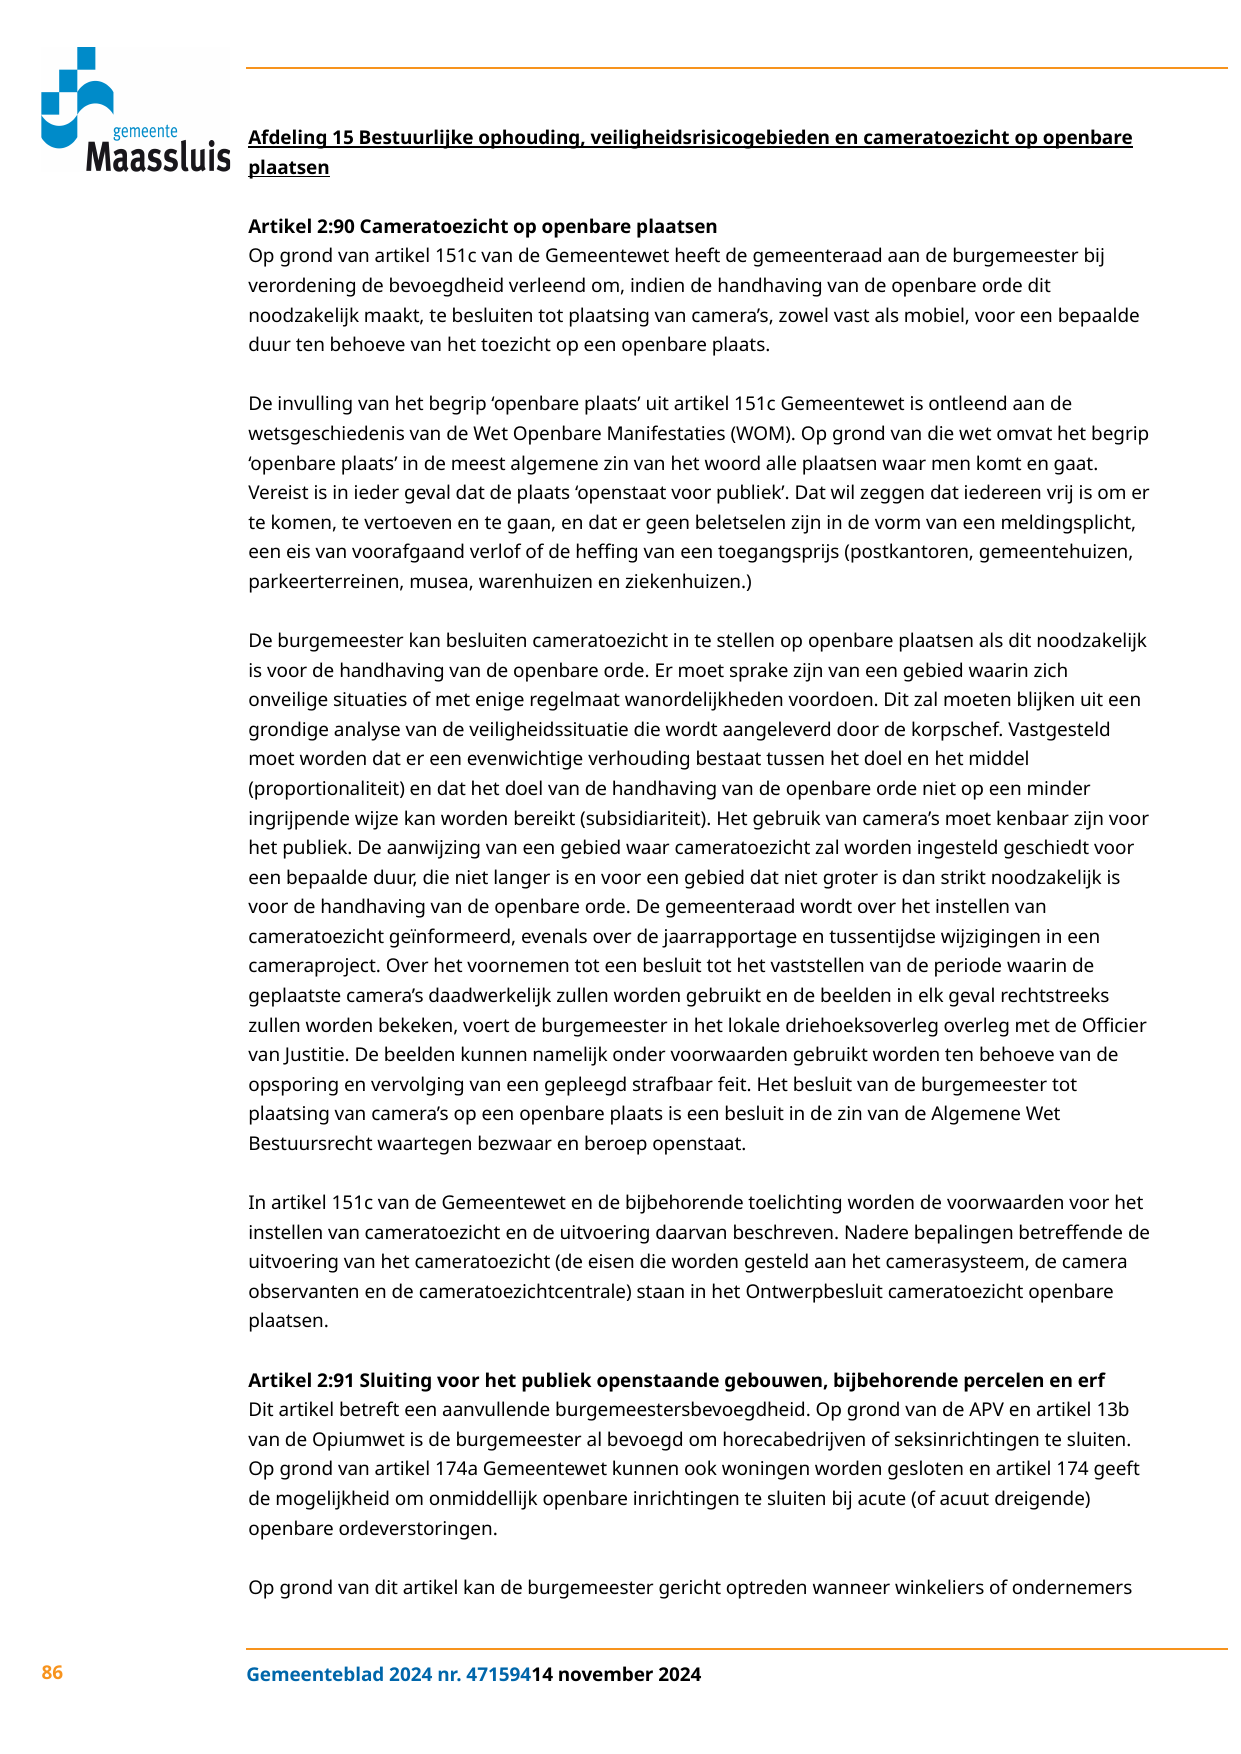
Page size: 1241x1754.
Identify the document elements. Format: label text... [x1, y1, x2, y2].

text Op grond van dit artikel kan de burgemeester gericht optreden wanneer winkeliers of ondernemers [248, 1574, 1152, 1600]
text De invulling van het begrip ‘openbare plaats’ uit artikel 151c Gemeentewet is ontleend aan de wetsgeschiedenis van de Wet Openbare Manifestaties (WOM). Op grond van die wet omvat het begrip ‘openbare plaats’ in de meest algemene zin van het woord alle plaatsen waar men komt en gaat. Vereist is in ieder geval dat de plaats ‘openstaat voor publiek’. Dat wil zeggen dat iedereen vrij is om er te komen, te vertoeven en te gaan, en dat er geen beletselen zijn in de vorm van een meldingsplicht, een eis van voorafgaand verlof of de heffing van een toegangsprijs (postkantoren, gemeentehuizen, parkeerterreinen, musea, warenhuizen en ziekenhuizen.) [248, 391, 1152, 594]
text In artikel 151c van de Gemeentewet en de bijbehorende toelichting worden de voorwaarden voor het instellen van cameratoezicht en de uitvoering daarvan beschreven. Nadere bepalingen betreffende de uitvoering van het cameratoezicht (de eisen die worden gesteld aan het camerasysteem, de camera observanten en de cameratoezichtcentrale) staan in het Ontwerpbesluit cameratoezicht openbare plaatsen. [248, 1189, 1152, 1333]
text Op grond van artikel 151c van de Gemeentewet heeft de gemeenteraad aan de burgemeester bij verordening de bevoegdheid verleend om, indien de handhaving van de openbare orde dit noodzakelijk maakt, te besluiten tot plaatsing van camera’s, zowel vast als mobiel, voor een bepaalde duur ten behoeve van het toezicht op een openbare plaats. [248, 243, 1152, 357]
picture [41, 47, 231, 172]
text Afdeling 15 Bestuurlijke ophouding, veiligheidsrisicogebieden en cameratoezicht op openbare plaatsen [248, 124, 1152, 180]
text Artikel 2:91 Sluiting voor het publiek openstaande gebouwen, bijbehorende percelen en erf [248, 1367, 1152, 1393]
text Dit artikel betreft een aanvullende burgemeestersbevoegdheid. Op grond van de APV en artikel 13b van de Opiumwet is de burgemeester al bevoegd om horecabedrijven of seksinrichtingen te sluiten. Op grond van artikel 174a Gemeentewet kunnen ook woningen worden gesloten en artikel 174 geeft de mogelijkheid om onmiddellijk openbare inrichtingen te sluiten bij acute (of acuut dreigende) openbare ordeverstoringen. [248, 1396, 1152, 1541]
text Artikel 2:90 Cameratoezicht op openbare plaatsen [248, 213, 1152, 239]
text De burgemeester kan besluiten cameratoezicht in te stellen op openbare plaatsen als dit noodzakelijk is voor de handhaving van de openbare orde. Er moet sprake zijn van een gebied waarin zich onveilige situaties of met enige regelmaat wanordelijkheden voordoen. Dit zal moeten blijken uit een grondige analyse van de veiligheidssituatie die wordt aangeleverd door de korpschef. Vastgesteld moet worden dat er een evenwichtige verhouding bestaat tussen het doel en het middel (proportionaliteit) en dat het doel van de handhaving van de openbare orde niet op een minder ingrijpende wijze kan worden bereikt (subsidiariteit). Het gebruik van camera’s moet kenbaar zijn voor het publiek. De aanwijzing van een gebied waar cameratoezicht zal worden ingesteld geschiedt voor een bepaalde duur, die niet langer is en voor een gebied dat niet groter is dan strikt noodzakelijk is voor de handhaving van de openbare orde. De gemeenteraad wordt over het instellen van cameratoezicht geïnformeerd, evenals over de jaarrapportage en tussentijdse wijzigingen in een cameraproject. Over het voornemen tot een besluit tot het vaststellen van de periode waarin de geplaatste camera’s daadwerkelijk zullen worden gebruikt en de beelden in elk geval rechtstreeks zullen worden bekeken, voert de burgemeester in het lokale driehoeksoverleg overleg met de Officier van Justitie. De beelden kunnen namelijk onder voorwaarden gebruikt worden ten behoeve van de opsporing en vervolging van een gepleegd strafbaar feit. Het besluit van de burgemeester tot plaatsing van camera’s op een openbare plaats is een besluit in de zin van de Algemene Wet Bestuursrecht waartegen bezwaar en beroep openstaat. [248, 627, 1152, 1156]
picture [41, 47, 77, 92]
